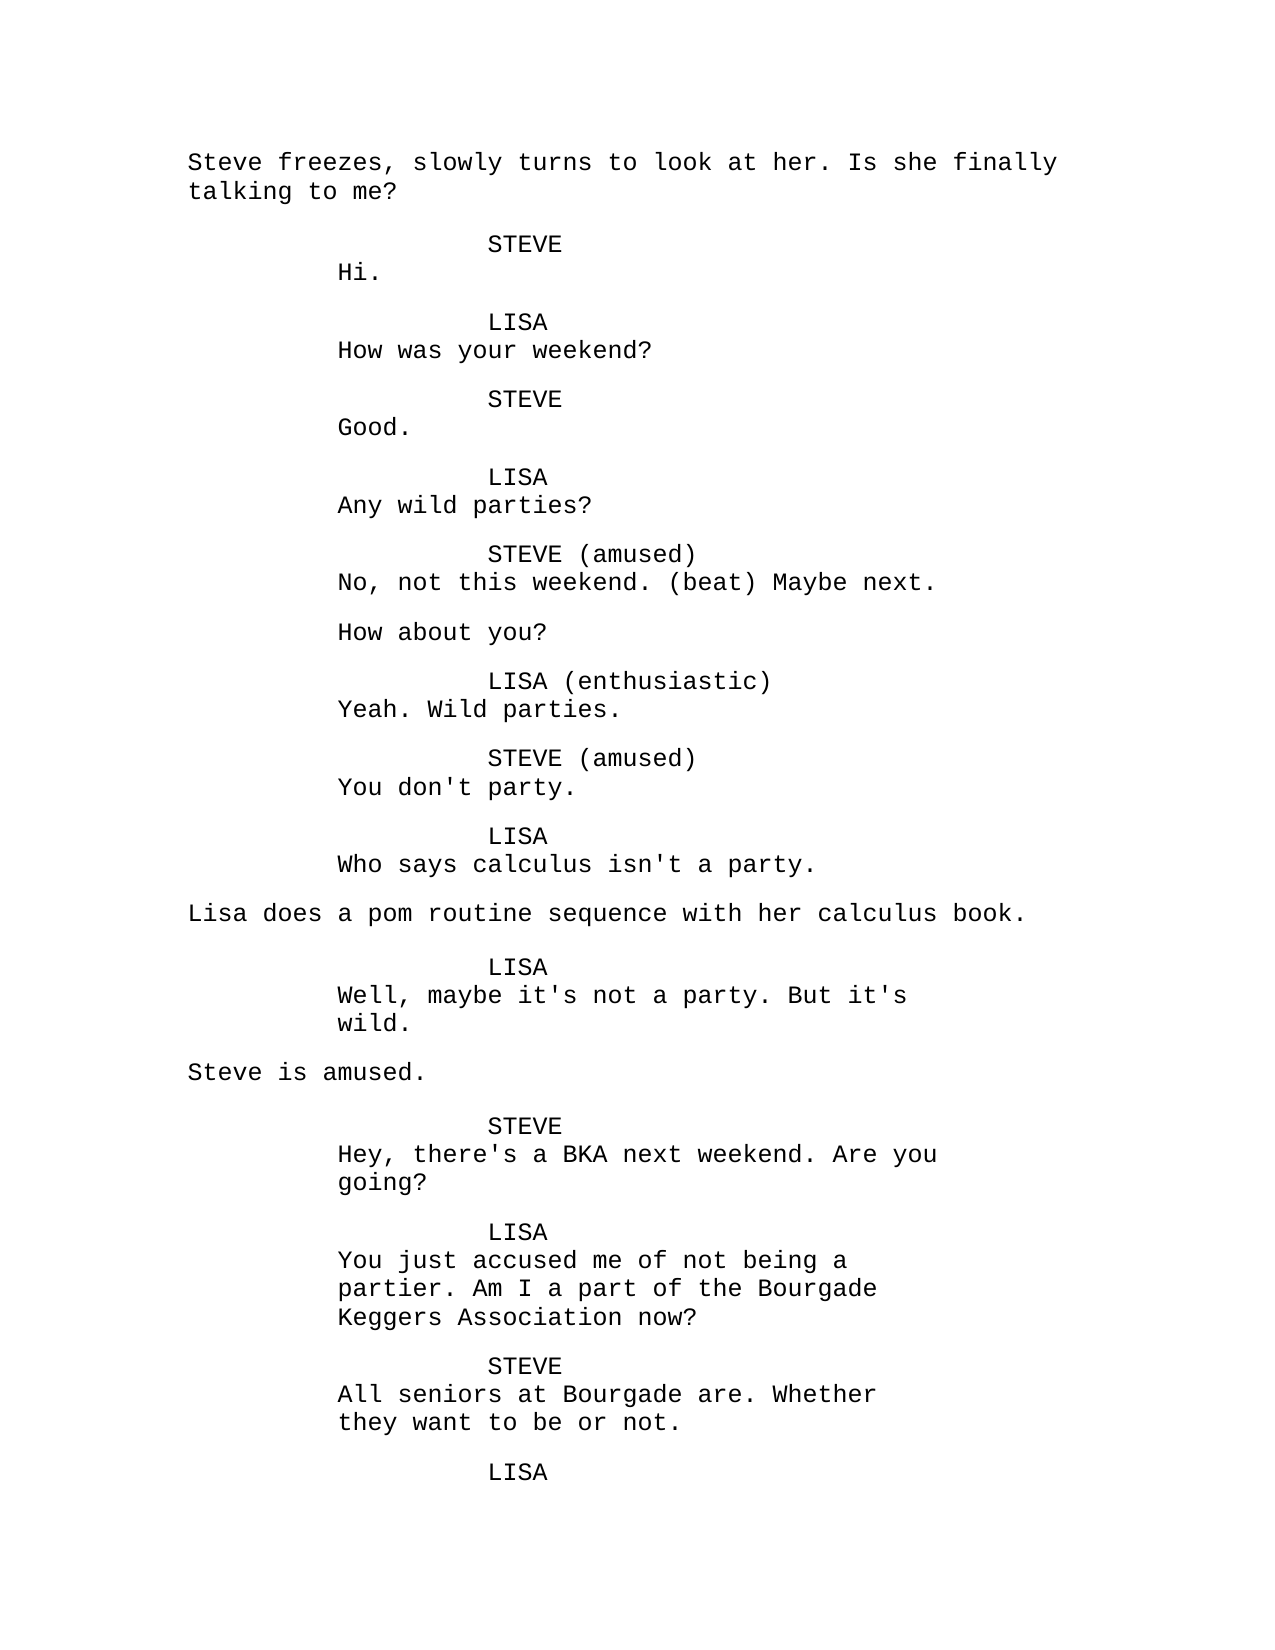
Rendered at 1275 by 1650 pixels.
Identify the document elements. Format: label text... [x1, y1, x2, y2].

text You don't party. [337, 774, 937, 802]
text STEVE (amused) [187, 746, 1087, 774]
text Steve is amused. [187, 1060, 1087, 1088]
text Hey, there's a BKA next weekend. Are you going? [337, 1142, 937, 1198]
text STEVE [187, 1353, 1087, 1382]
text LISA [187, 823, 1087, 852]
text LISA [187, 309, 1087, 337]
text Good. [337, 415, 937, 443]
text Lisa does a pom routine sequence with her calculus book. [187, 901, 1087, 929]
text LISA [187, 1459, 1087, 1487]
text You just accused me of not being a partier. Am I a part of the Bourgade Keggers Association now? [337, 1247, 937, 1332]
text STEVE (amused) [187, 542, 1087, 570]
text STEVE [187, 387, 1087, 415]
text Well, maybe it's not a party. But it's wild. [337, 982, 937, 1039]
text Yeah. Wild parties. [337, 697, 937, 725]
text Any wild parties? [337, 492, 937, 521]
text Steve freezes, slowly turns to look at her. Is she finally talking to me? [187, 150, 1087, 207]
text How was your weekend? [337, 337, 937, 366]
text STEVE [187, 232, 1087, 260]
text How about you? [337, 619, 937, 647]
text Hi. [337, 260, 937, 288]
text All seniors at Bourgade are. Whether they want to be or not. [337, 1382, 937, 1438]
text STEVE [187, 1113, 1087, 1142]
text LISA (enthusiastic) [187, 668, 1087, 697]
text LISA [187, 1219, 1087, 1247]
text No, not this weekend. (beat) Maybe next. [337, 570, 937, 598]
text LISA [187, 464, 1087, 492]
text Who says calculus isn't a party. [337, 852, 937, 880]
text LISA [187, 954, 1087, 982]
